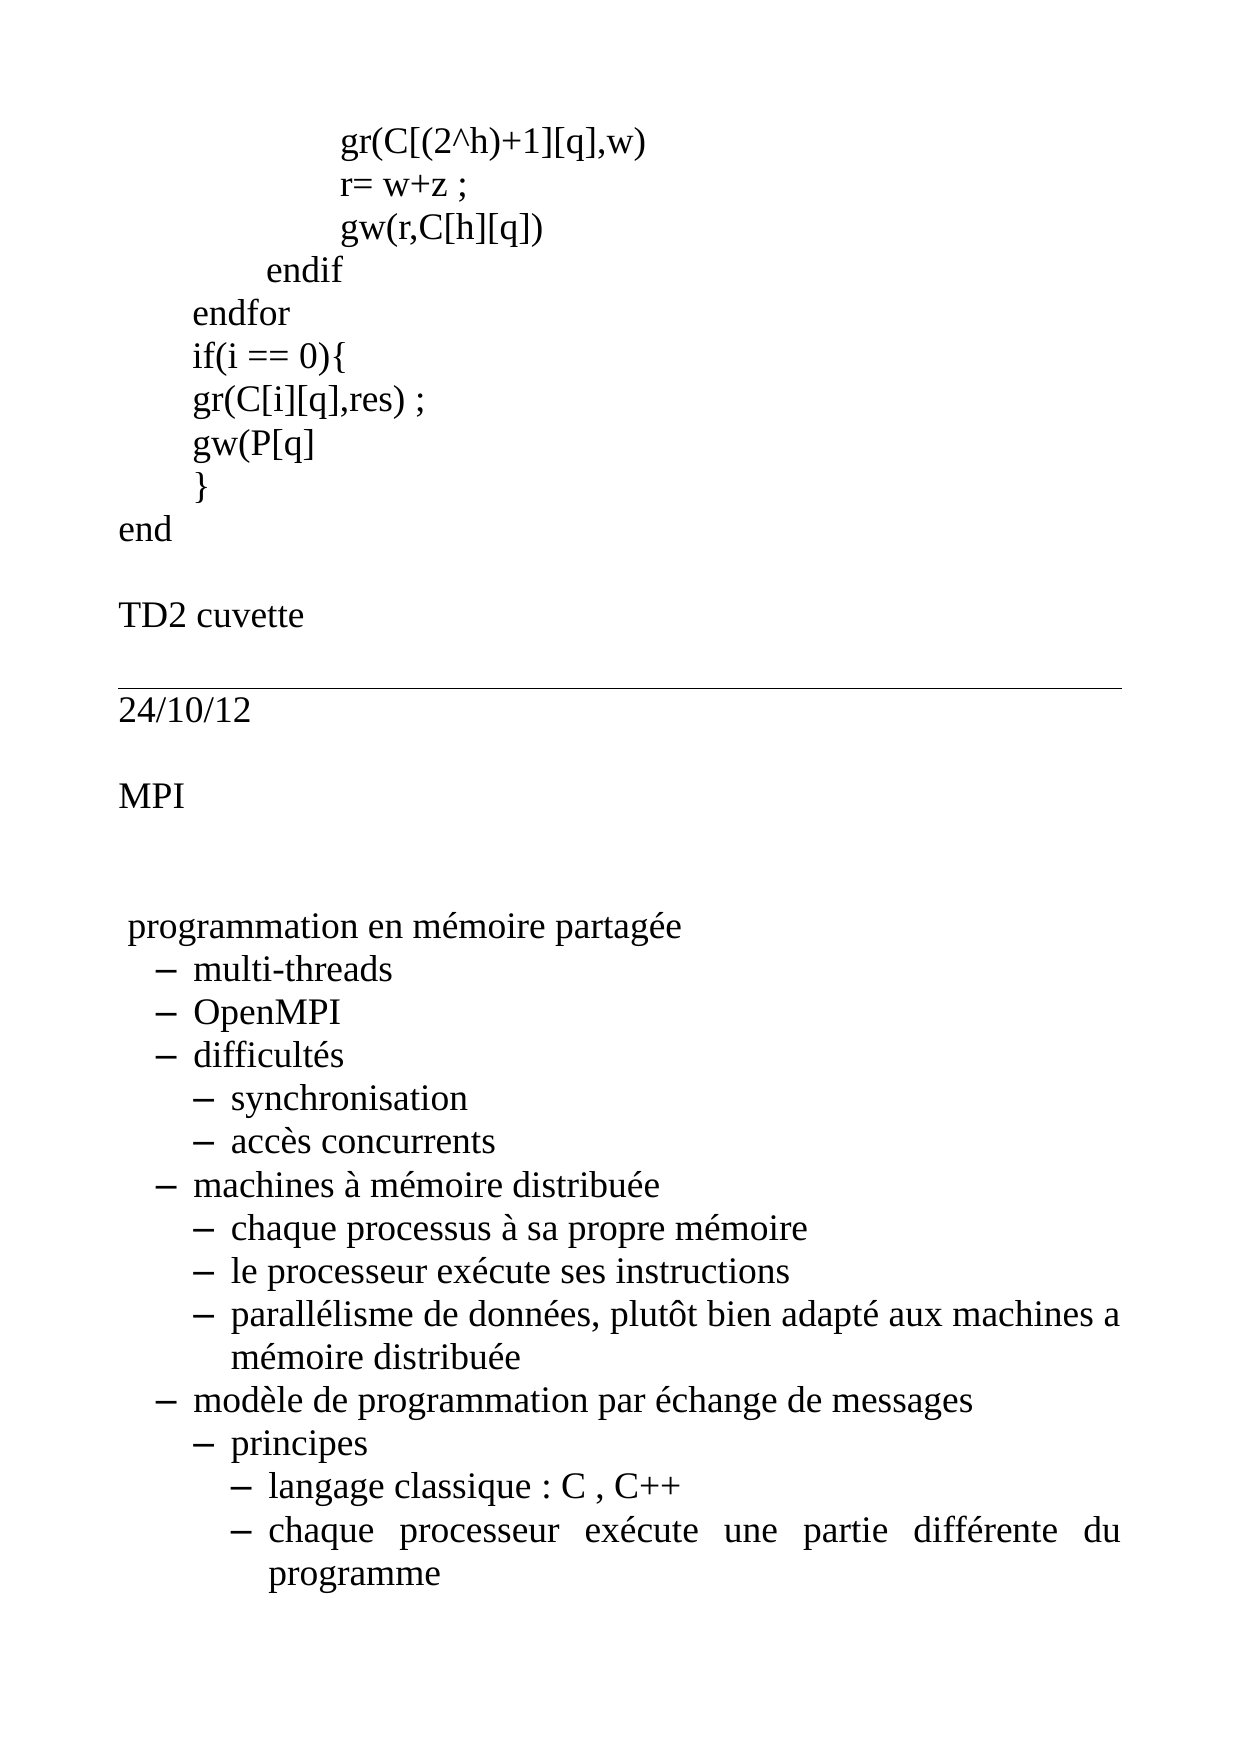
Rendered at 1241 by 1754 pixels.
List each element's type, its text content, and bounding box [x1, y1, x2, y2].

text r= w+z ; [118, 161, 1122, 204]
list machines à mémoire distribuée [156, 1162, 1122, 1205]
list chaque processus à sa propre mémoire [193, 1205, 1122, 1248]
text TD2 cuvette [118, 592, 1122, 636]
text if(i == 0){ [118, 334, 1122, 377]
list OpenMPI [156, 989, 1122, 1033]
list le processeur exécute ses instructions [193, 1248, 1122, 1291]
text endfor [118, 291, 1122, 334]
list synchronisation [193, 1076, 1122, 1119]
list multi-threads [156, 946, 1122, 989]
text end [118, 506, 1122, 549]
text } [118, 463, 1122, 506]
list parallélisme de données, plutôt bien adapté aux machines a mémoire distribuée [193, 1291, 1122, 1378]
text gw(r,C[h][q]) [118, 204, 1122, 247]
text MPI [118, 774, 1122, 817]
list modèle de programmation par échange de messages [156, 1378, 1122, 1421]
text endif [118, 247, 1122, 291]
text 24/10/12 [118, 689, 1122, 731]
text gr(C[(2^h)+1][q],w) [118, 118, 1122, 161]
list langage classique : C , C++ [231, 1464, 1122, 1507]
text gw(P[q] [118, 420, 1122, 463]
list chaque processeur exécute une partie différente du programme [231, 1507, 1122, 1593]
text programmation en mémoire partagée [118, 903, 1122, 946]
list accès concurrents [193, 1119, 1122, 1162]
list difficultés [156, 1033, 1122, 1076]
text gr(C[i][q],res) ; [118, 377, 1122, 420]
list principes [193, 1421, 1122, 1464]
